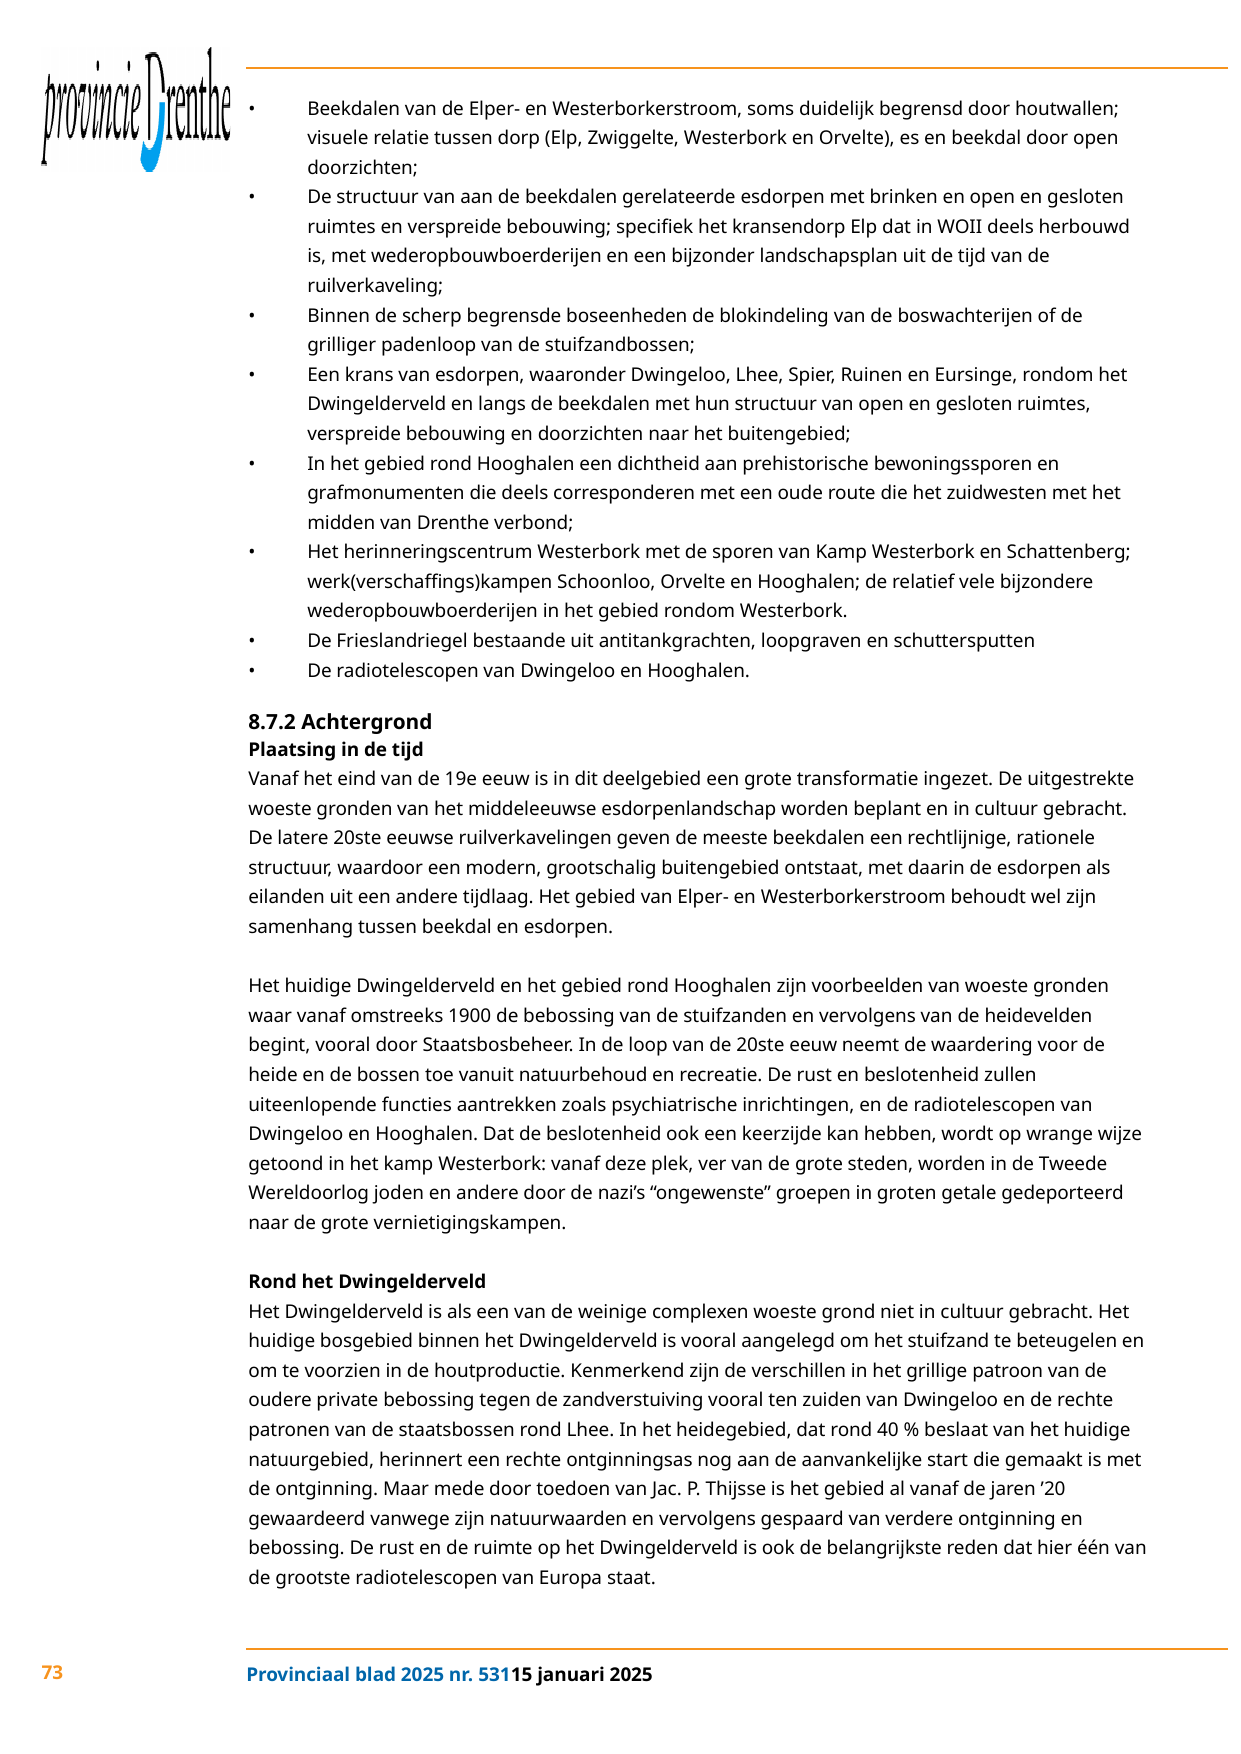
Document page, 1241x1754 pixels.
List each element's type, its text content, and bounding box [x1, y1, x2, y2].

list Binnen de scherp begrensde boseenheden de blokindeling van de boswachterijen of de grilliger padenloop van de stuifzandbossen; [248, 302, 1152, 357]
text 8.7.2 Achtergrond [248, 707, 1152, 736]
list Het herinneringscentrum Westerbork met de sporen van Kamp Westerbork en Schattenberg; werk(verschaffings)kampen Schoonloo, Orvelte en Hooghalen; de relatief vele bijzondere wederopbouwboerderijen in het gebied rondom Westerbork. [248, 538, 1152, 623]
text Rond het Dwingelderveld [248, 1268, 1152, 1294]
text Plaatsing in de tijd [248, 736, 1152, 761]
list De radiotelescopen van Dwingeloo en Hooghalen. [248, 657, 1152, 683]
list Beekdalen van de Elper- en Westerborkerstroom, soms duidelijk begrensd door houtwallen; visuele relatie tussen dorp (Elp, Zwiggelte, Westerbork en Orvelte), es en beekdal door open doorzichten; [248, 95, 1152, 180]
text Het Dwingelderveld is als een van de weinige complexen woeste grond niet in cultuur gebracht. Het huidige bosgebied binnen het Dwingelderveld is vooral aangelegd om het stuifzand te beteugelen en om te voorzien in de houtproductie. Kenmerkend zijn de verschillen in het grillige patroon van de oudere private bebossing tegen de zandverstuiving vooral ten zuiden van Dwingeloo en de rechte patronen van de staatsbossen rond Lhee. In het heidegebied, dat rond 40 % beslaat van het huidige natuurgebied, herinnert een rechte ontginningsas nog aan de aanvankelijke start die gemaakt is met de ontginning. Maar mede door toedoen van Jac. P. Thijsse is het gebied al vanaf de jaren ’20 gewaardeerd vanwege zijn natuurwaarden en vervolgens gespaard van verdere ontginning en bebossing. De rust en de ruimte op het Dwingelderveld is ook de belangrijkste reden dat hier één van de grootste radiotelescopen van Europa staat. [248, 1298, 1152, 1590]
text Het huidige Dwingelderveld en het gebied rond Hooghalen zijn voorbeelden van woeste gronden waar vanaf omstreeks 1900 de bebossing van de stuifzanden en vervolgens van de heidevelden begint, vooral door Staatsbosbeheer. In de loop van de 20ste eeuw neemt de waardering voor de heide en de bossen toe vanuit natuurbehoud en recreatie. De rust en beslotenheid zullen uiteenlopende functies aantrekken zoals psychiatrische inrichtingen, en de radiotelescopen van Dwingeloo en Hooghalen. Dat de beslotenheid ook een keerzijde kan hebben, wordt op wrange wijze getoond in het kamp Westerbork: vanaf deze plek, ver van de grote steden, worden in de Tweede Wereldoorlog joden en andere door de nazi’s “ongewenste” groepen in groten getale gedeporteerd naar de grote vernietigingskampen. [248, 972, 1152, 1235]
list De structuur van aan de beekdalen gerelateerde esdorpen met brinken en open en gesloten ruimtes en verspreide bebouwing; specifiek het kransendorp Elp dat in WOII deels herbouwd is, met wederopbouwboerderijen en een bijzonder landschapsplan uit de tijd van de ruilverkaveling; [248, 183, 1152, 298]
list In het gebied rond Hooghalen een dichtheid aan prehistorische bewoningssporen en grafmonumenten die deels corresponderen met een oude route die het zuidwesten met het midden van Drenthe verbond; [248, 450, 1152, 535]
list Een krans van esdorpen, waaronder Dwingeloo, Lhee, Spier, Ruinen en Eursinge, rondom het Dwingelderveld en langs de beekdalen met hun structuur van open en gesloten ruimtes, verspreide bebouwing en doorzichten naar het buitengebied; [248, 361, 1152, 446]
picture [41, 47, 231, 172]
list De Frieslandriegel bestaande uit antitankgrachten, loopgraven en schuttersputten [248, 627, 1152, 653]
text Vanaf het eind van de 19e eeuw is in dit deelgebied een grote transformatie ingezet. De uitgestrekte woeste gronden van het middeleeuwse esdorpenlandschap worden beplant en in cultuur gebracht. De latere 20ste eeuwse ruilverkavelingen geven de meeste beekdalen een rechtlijnige, rationele structuur, waardoor een modern, grootschalig buitengebied ontstaat, met daarin de esdorpen als eilanden uit een andere tijdlaag. Het gebied van Elper- en Westerborkerstroom behoudt wel zijn samenhang tussen beekdal en esdorpen. [248, 765, 1152, 939]
